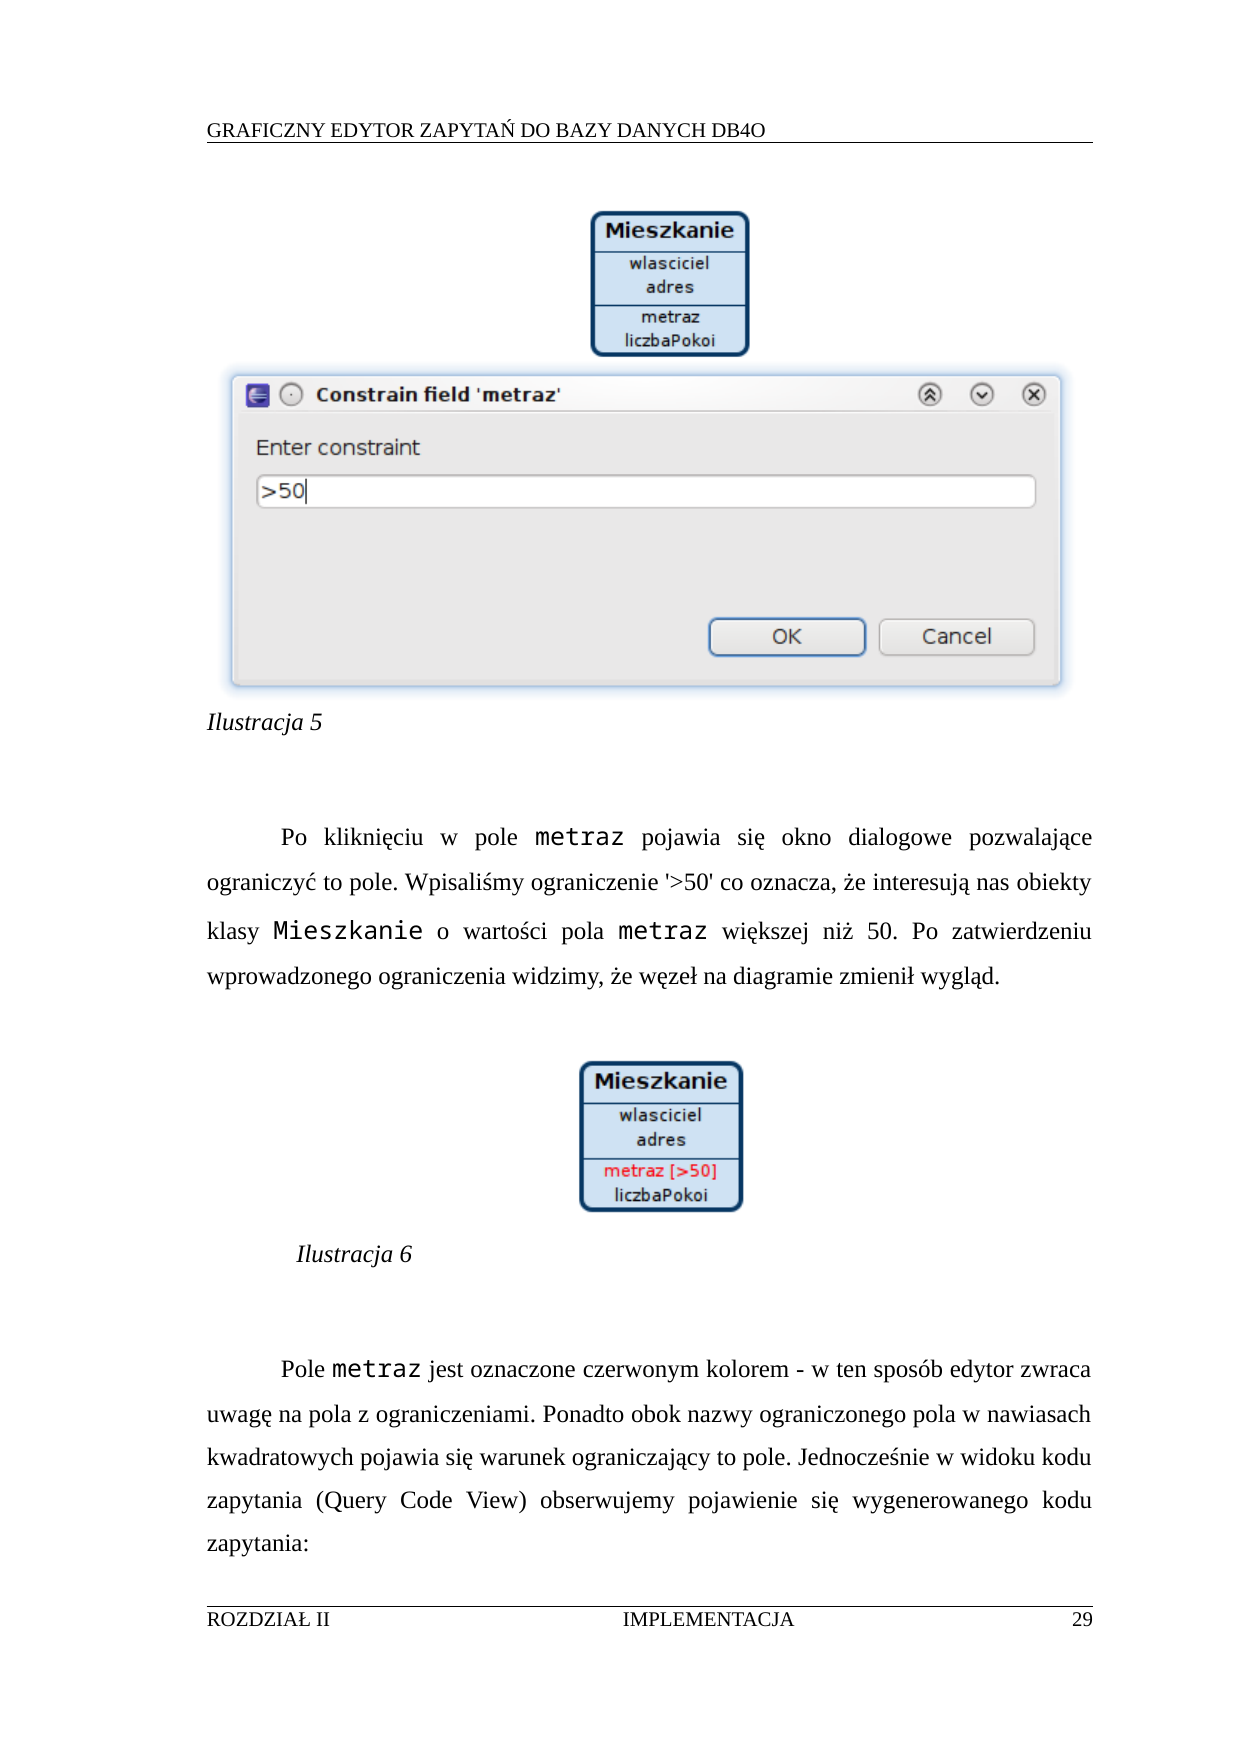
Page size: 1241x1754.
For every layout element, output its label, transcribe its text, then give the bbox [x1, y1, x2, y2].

picture [296, 1029, 1004, 1240]
text Po kliknięciu w pole metraz pojawia się okno dialogowe pozwalające ograniczyć to pole. Wpisaliśmy ograniczenie '>50' co oznacza, że interesują nas obiekty klasy Mieszkanie o wartości pola metraz większej niż 50. Po zatwierdzeniu wprowadzonego ograniczenia widzimy, że węzeł na diagramie zmienił wygląd. [207, 819, 1093, 990]
text Ilustracja 6 [296, 1240, 1003, 1268]
text Ilustracja 5 [207, 708, 1121, 736]
text Pole metraz jest oznaczone czerwonym kolorem - w ten sposób edytor zwraca uwagę na pola z ograniczeniami. Ponadto obok nazwy ograniczonego pola w nawiasach kwadratowych pojawia się warunek ograniczający to pole. Jednocześnie w widoku kodu zapytania (Query Code View) obserwujemy pojawienie się wygenerowanego kodu zapytania: [207, 1351, 1093, 1557]
picture [206, 189, 1093, 708]
